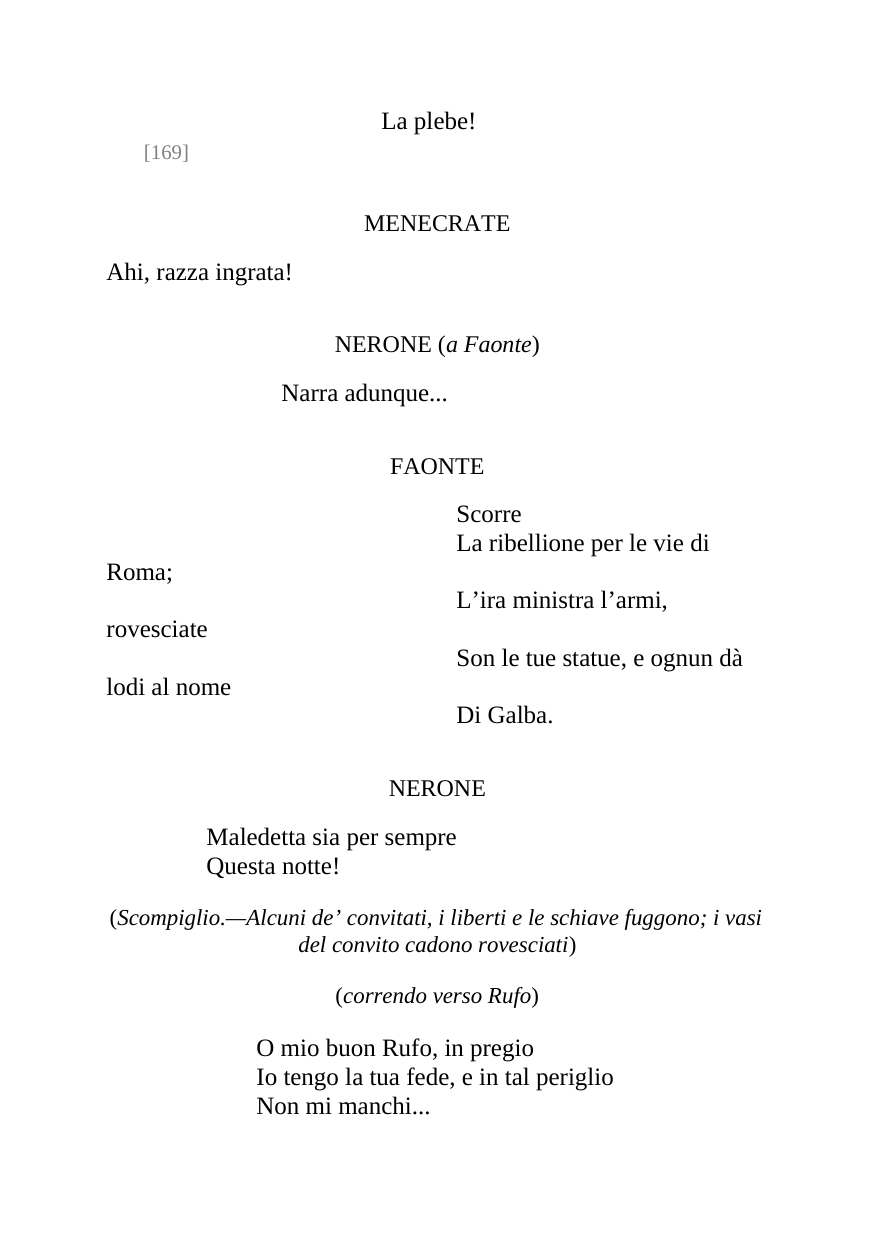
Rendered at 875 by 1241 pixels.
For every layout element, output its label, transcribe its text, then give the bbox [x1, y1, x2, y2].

text Maledetta sia per sempre [106, 822, 768, 851]
text MENECRATE [106, 209, 768, 237]
text La ribellione per le vie di Roma; [106, 528, 768, 586]
text Io tengo la tua fede, e in tal periglio [106, 1062, 768, 1091]
text La plebe! [106, 106, 768, 135]
text Non mi manchi... [106, 1091, 768, 1120]
text O mio buon Rufo, in pregio [106, 1033, 768, 1062]
text (Scompiglio.—Alcuni de’ convitati, i liberti e le schiave fuggono; i vasi del convito cadono rovesciati) [106, 904, 768, 957]
text Questa notte! [106, 851, 768, 879]
text L’ira ministra l’armi, rovesciate [106, 586, 768, 643]
text Narra adunque... [106, 378, 768, 407]
text FAONTE [106, 452, 768, 479]
text [169] [106, 140, 768, 164]
text Scorre [106, 499, 768, 528]
text (correndo verso Rufo) [106, 982, 768, 1008]
text Di Galba. [106, 701, 768, 729]
text Ahi, razza ingrata! [106, 257, 768, 285]
text NERONE [106, 774, 768, 802]
text Son le tue statue, e ognun dà lodi al nome [106, 643, 768, 701]
text NERONE (a Faonte) [106, 330, 768, 358]
